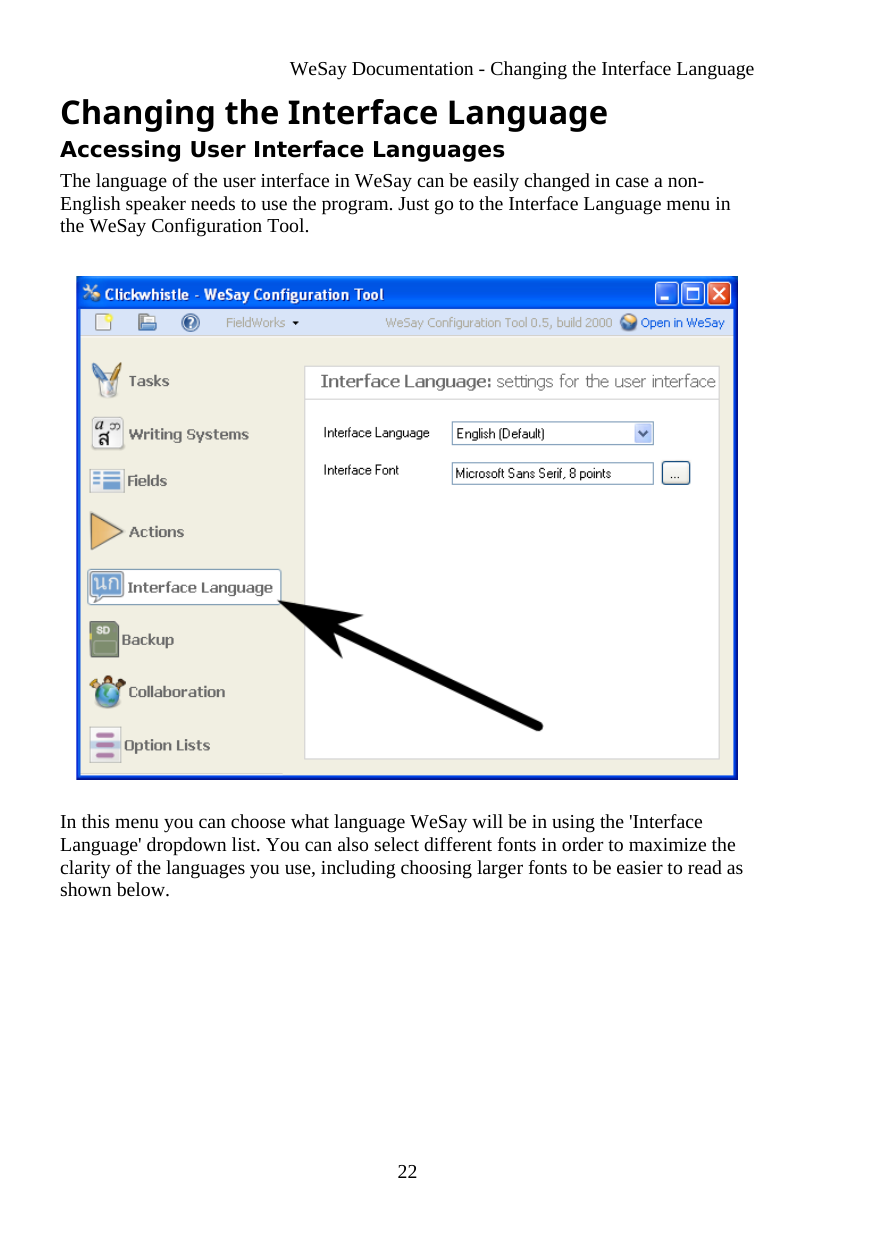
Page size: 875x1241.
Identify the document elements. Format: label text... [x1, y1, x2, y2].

text The language of the user interface in WeSay can be easily changed in case a non-English speaker needs to use the program. Just go to the Interface Language menu in the WeSay Configuration Tool. [60, 169, 754, 237]
subtitle Accessing User Interface Languages [60, 137, 754, 163]
text In this menu you can choose what language WeSay will be in using the 'Interface Language' dropdown list. You can also select different fonts in order to maximize the clarity of the languages you use, including choosing larger fonts to be easier to read as shown below. [60, 246, 754, 901]
picture [76, 276, 738, 780]
subtitle Changing the Interface Language [60, 90, 754, 134]
